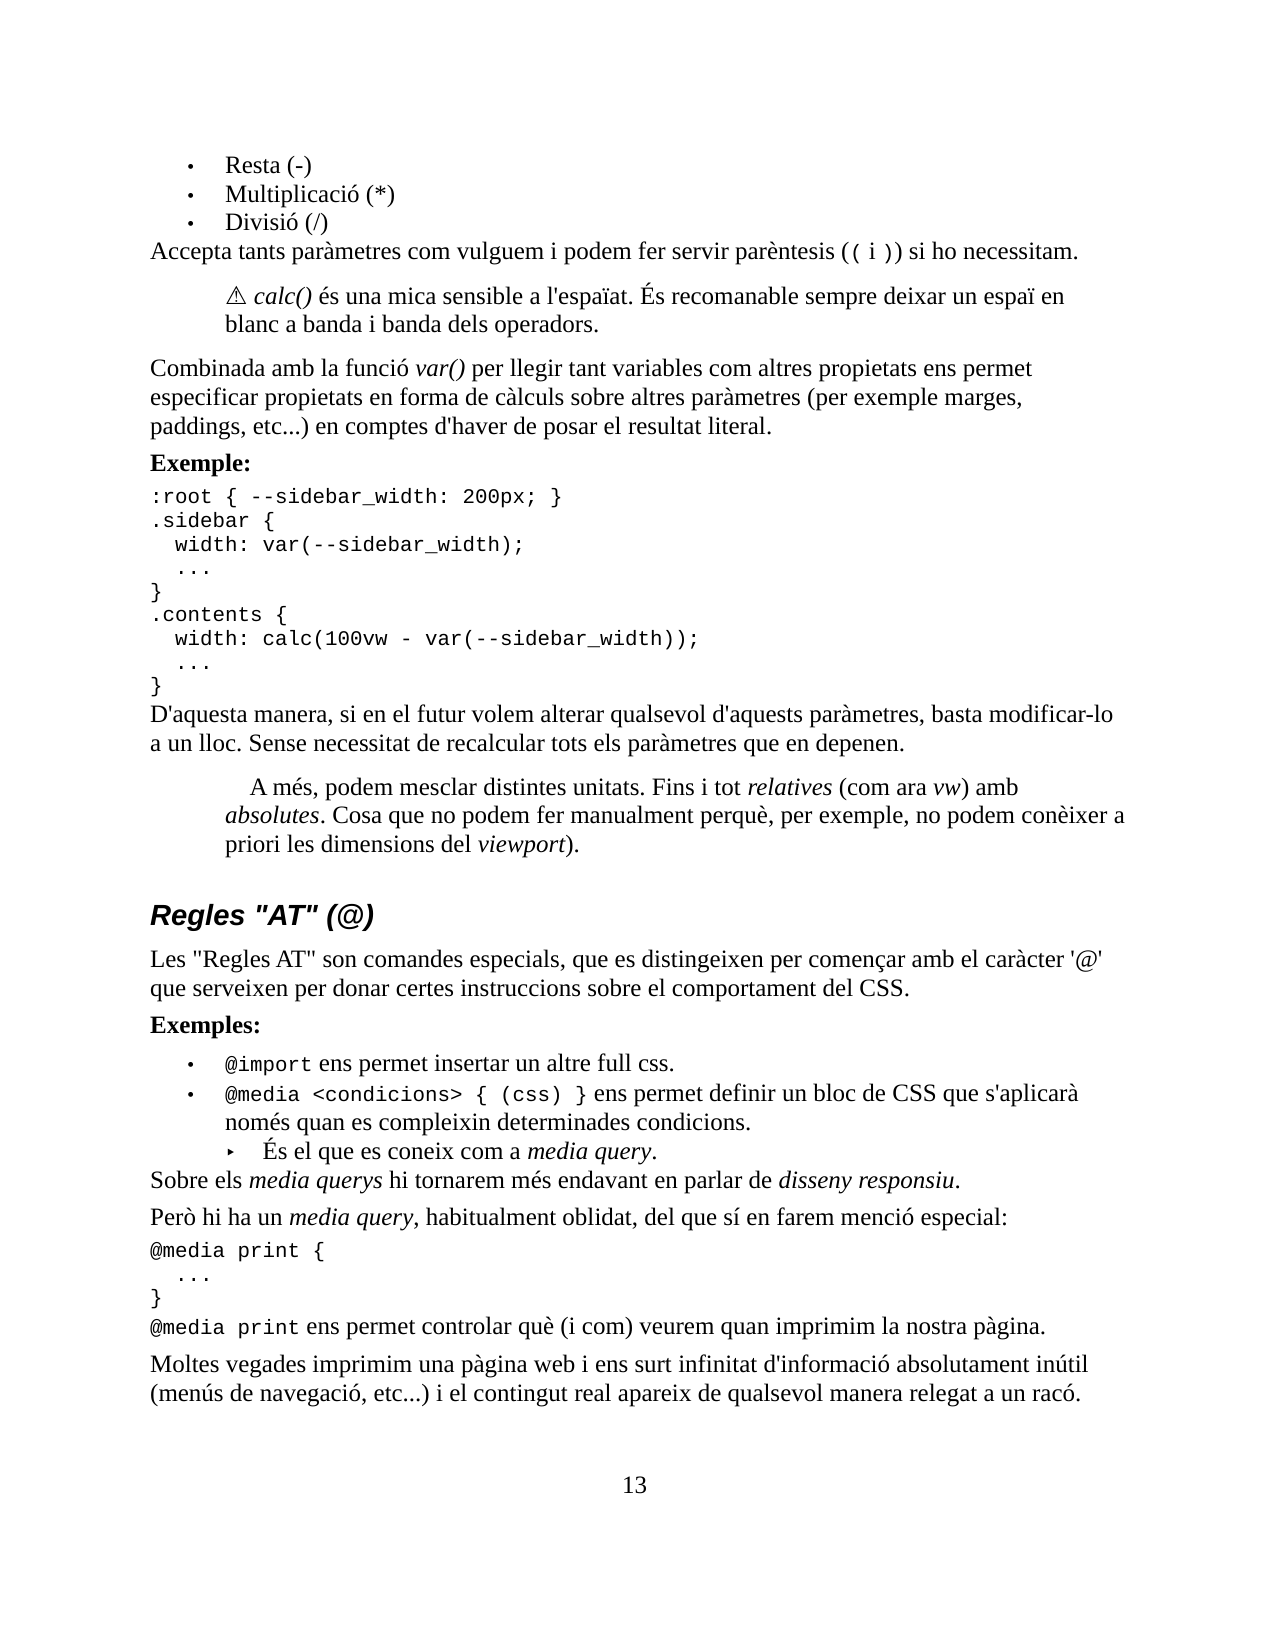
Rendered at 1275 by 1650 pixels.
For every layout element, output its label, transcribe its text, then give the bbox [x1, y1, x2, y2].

text ⚠ calc() és una mica sensible a l'espaïat. És recomanable sempre deixar un espaï en blanc a banda i banda dels operadors. [225, 281, 1125, 338]
text Combinada amb la funció var() per llegir tant variables com altres propietats ens permet especificar propietats en forma de càlculs sobre altres paràmetres (per exemple marges, paddings, etc...) en comptes d'haver de posar el resultat literal. [150, 353, 1125, 439]
text Exemple: [150, 448, 1125, 477]
text D'aquesta manera, si en el futur volem alterar qualsevol d'aquests paràmetres, basta modificar-lo a un lloc. Sense necessitat de recalcular tots els paràmetres que en depenen. [150, 699, 1125, 757]
list És el que es coneix com a media query. [225, 1136, 1125, 1165]
text } [150, 581, 1125, 604]
list @import ens permet insertar un altre full css. [187, 1048, 1125, 1078]
text Les "Regles AT" son comandes especials, que es distingeixen per començar amb el caràcter '@' que serveixen per donar certes instruccions sobre el comportament del CSS. [150, 944, 1125, 1001]
text ... [150, 1264, 1125, 1287]
text Sobre els media querys hi tornarem més endavant en parlar de disseny responsiu. [150, 1165, 1125, 1193]
text .contents { [150, 604, 1125, 628]
text 📌 A més, podem mesclar distintes unitats. Fins i tot relatives (com ara vw) amb absolutes. Cosa que no podem fer manualment perquè, per exemple, no podem conèixer a priori les dimensions del viewport). [225, 772, 1125, 858]
text Exemples: [150, 1010, 1125, 1039]
subtitle Regles "AT" (@) [150, 898, 1125, 931]
text @media print ens permet controlar què (i com) veurem quan imprimim la nostra pàgina. [150, 1311, 1125, 1341]
text ... [150, 652, 1125, 675]
text Accepta tants paràmetres com vulguem i podem fer servir parèntesis (( i )) si ho necessitam. [150, 236, 1125, 266]
text .sidebar { [150, 510, 1125, 533]
text :root { --sidebar_width: 200px; } [150, 486, 1125, 510]
text width: var(--sidebar_width); [150, 533, 1125, 557]
text Però hi ha un media query, habitualment oblidat, del que sí en farem menció especial: [150, 1202, 1125, 1231]
text } [150, 1287, 1125, 1311]
text Moltes vegades imprimim una pàgina web i ens surt infinitat d'informació absolutament inútil (menús de navegació, etc...) i el contingut real apareix de qualsevol manera relegat a un racó. [150, 1349, 1125, 1407]
list @media <condicions> { (css) } ens permet definir un bloc de CSS que s'aplicarà només quan es compleixin determinades condicions. [187, 1078, 1125, 1136]
text width: calc(100vw - var(--sidebar_width)); [150, 628, 1125, 652]
list Resta (-) [187, 150, 1125, 179]
text ... [150, 557, 1125, 581]
list Divisió (/) [187, 207, 1125, 236]
text @media print { [150, 1240, 1125, 1264]
text } [150, 675, 1125, 699]
list Multiplicació (*) [187, 179, 1125, 207]
